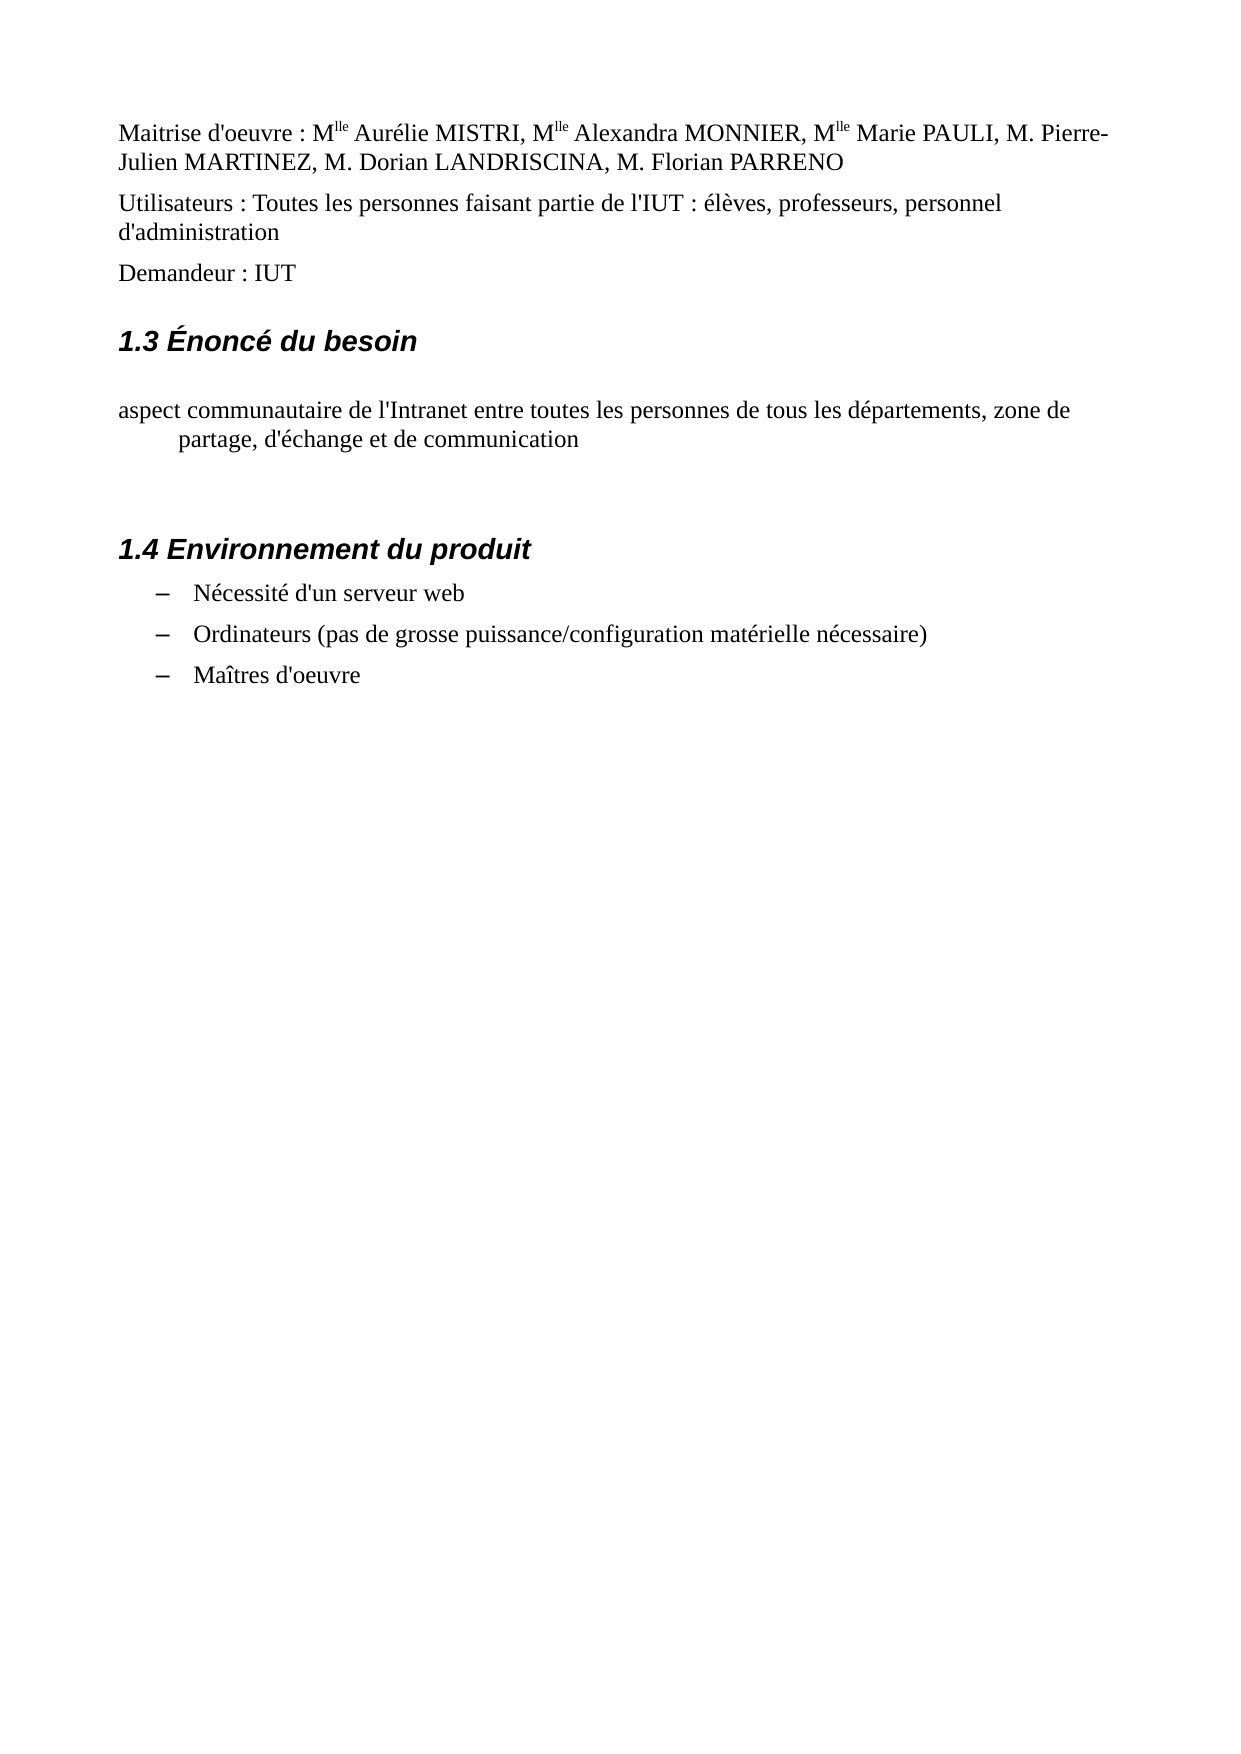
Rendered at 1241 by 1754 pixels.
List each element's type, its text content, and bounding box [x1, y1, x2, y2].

text Demandeur : IUT [118, 258, 1122, 287]
subtitle 1.4 Environnement du produit [118, 532, 1122, 565]
list Ordinateurs (pas de grosse puissance/configuration matérielle nécessaire) [156, 619, 1122, 648]
subtitle 1.3 Énoncé du besoin [118, 324, 1122, 358]
list Nécessité d'un serveur web [156, 578, 1122, 606]
text Utilisateurs : Toutes les personnes faisant partie de l'IUT : élèves, professeurs, personnel d'administration [118, 188, 1122, 246]
list Maîtres d'oeuvre [156, 660, 1122, 689]
subtitle aspect communautaire de l'Intranet entre toutes les personnes de tous les départements, zone de partage, d'échange et de communication [118, 395, 1122, 453]
text Maitrise d'oeuvre : Mlle Aurélie MISTRI, Mlle Alexandra MONNIER, Mlle Marie PAULI, M. Pierre-Julien MARTINEZ, M. Dorian LANDRISCINA, M. Florian PARRENO [118, 118, 1122, 176]
